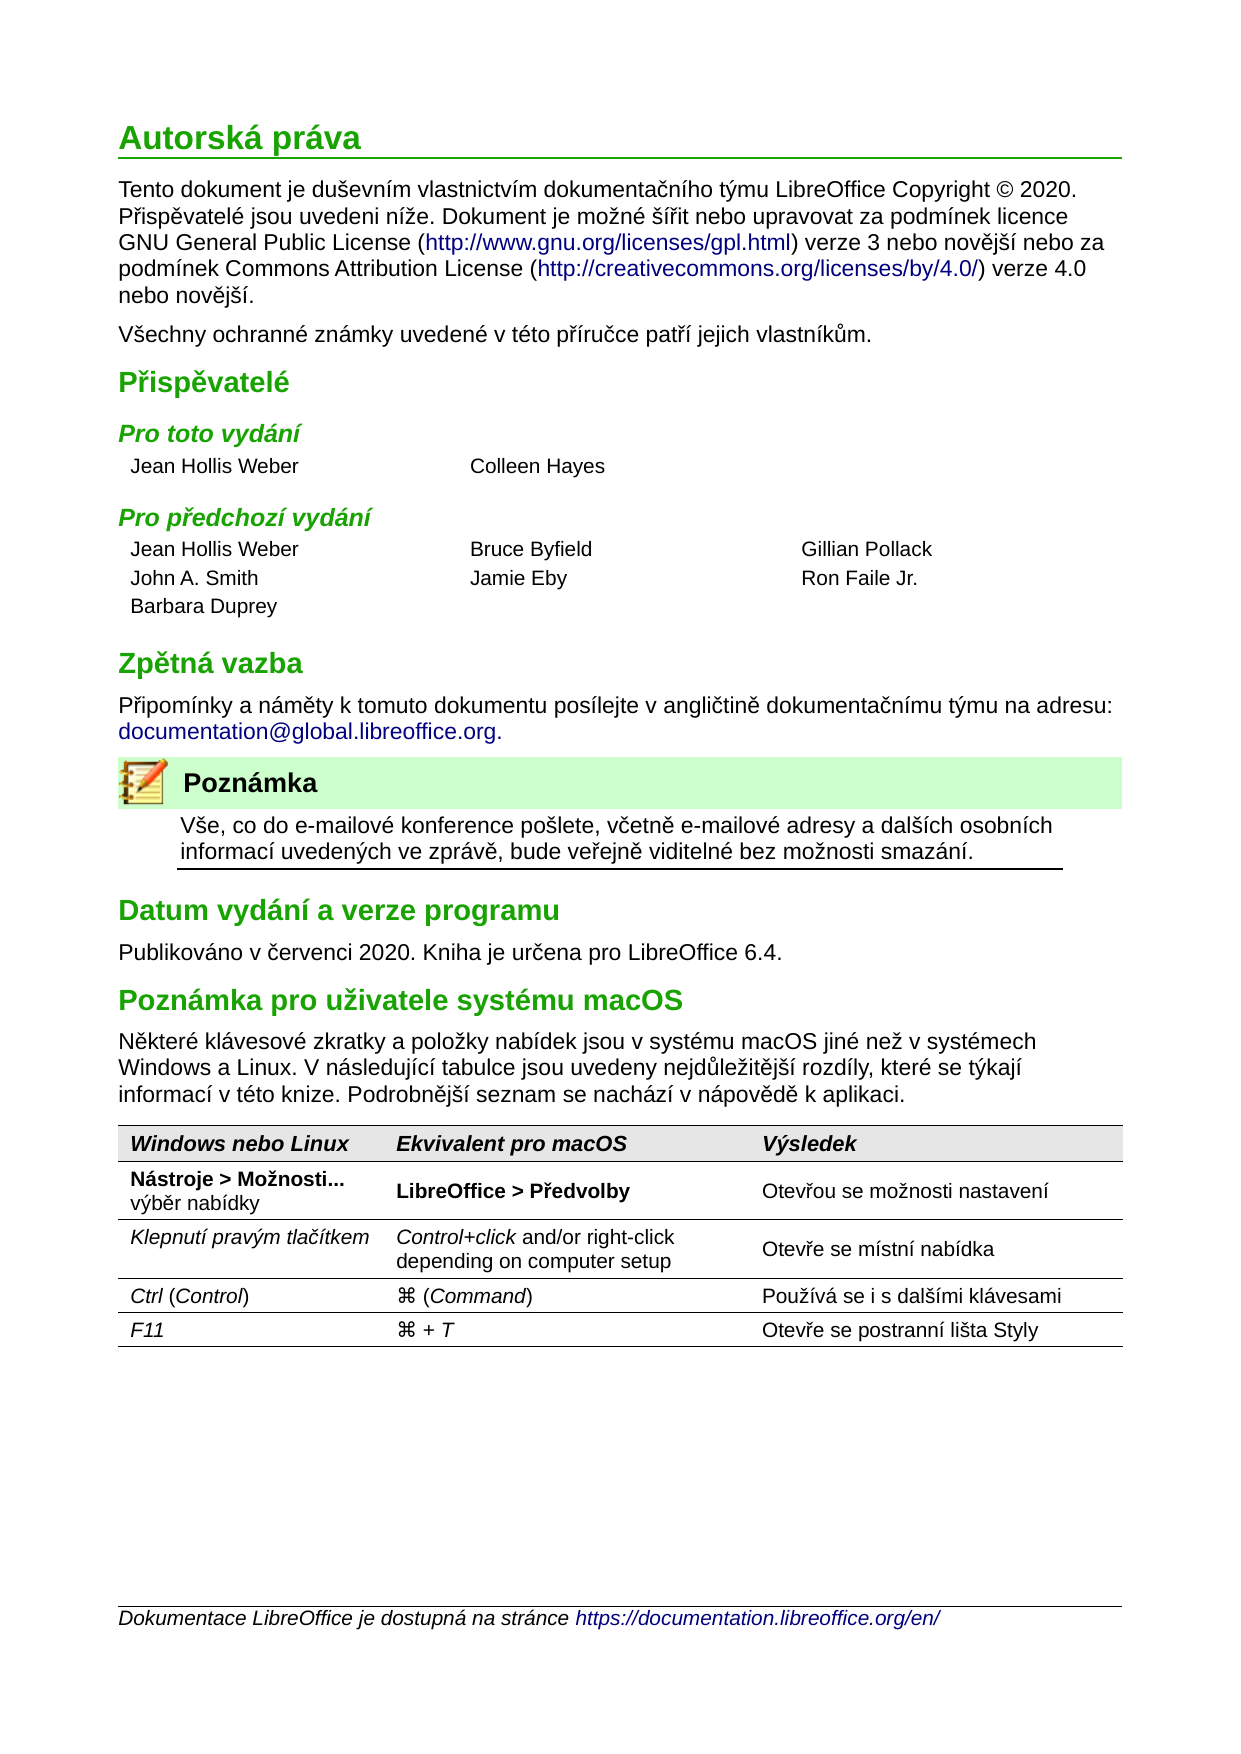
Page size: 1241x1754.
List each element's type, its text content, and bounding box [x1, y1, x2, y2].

table_cell Otevřou se možnosti nastavení [750, 1162, 1123, 1219]
table_cell Ctrl (Control) [118, 1279, 384, 1312]
table_cell Barbara Duprey [118, 594, 458, 623]
text Tento dokument je duševním vlastnictvím dokumentačního týmu LibreOffice Copyright © 2020. Přispěvatelé jsou uvedeni níže. Dokument je možné šířit nebo upravovat za podmínek licence GNU General Public License (http://www.gnu.org/licenses/gpl.html) verze 3 nebo novější nebo za podmínek Commons Attribution License (http://creativecommons.org/licenses/by/4.0/) verze 4.0 nebo novější. [118, 176, 1122, 308]
table_header Výsledek [750, 1126, 1123, 1161]
table_cell Nástroje > Možnosti... výběr nabídky [118, 1162, 384, 1219]
table_cell ⌘ + T [384, 1313, 750, 1346]
table_cell ⌘ (Command) [384, 1279, 750, 1312]
table_cell Ron Faile Jr. [789, 566, 1122, 594]
table_cell Otevře se místní nabídka [750, 1220, 1123, 1277]
table_cell F11 [118, 1313, 384, 1346]
table_cell Klepnutí pravým tlačítkem [118, 1220, 384, 1277]
table_header Jean Hollis Weber [118, 454, 458, 482]
table_cell John A. Smith [118, 566, 458, 594]
table_header [789, 454, 1122, 482]
table_header Colleen Hayes [458, 454, 789, 482]
table_header Bruce Byfield [458, 537, 789, 566]
table_cell [458, 594, 789, 623]
table_cell Jamie Eby [458, 566, 789, 594]
subtitle Autorská práva [118, 118, 1122, 157]
subtitle Poznámka [118, 757, 1122, 809]
text Vše, co do e-mailové konference pošlete, včetně e-mailové adresy a dalších osobních informací uvedených ve zprávě, bude veřejně viditelné bez možnosti smazání. [177, 809, 1063, 868]
table_header Jean Hollis Weber [118, 537, 458, 566]
text Některé klávesové zkratky a položky nabídek jsou v systému macOS jiné než v systémech Windows a Linux. V následující tabulce jsou uvedeny nejdůležitější rozdíly, které se týkají informací v této knize. Podrobnější seznam se nachází v nápovědě k aplikaci. [118, 1028, 1122, 1107]
text Připomínky a náměty k tomuto dokumentu posílejte v angličtině dokumentačnímu týmu na adresu: documentation@global.libreoffice.org. [118, 692, 1122, 744]
text Všechny ochranné známky uvedené v této příručce patří jejich vlastníkům. [118, 321, 1122, 347]
subtitle Přispěvatelé [118, 365, 1122, 398]
table_header Ekvivalent pro macOS [384, 1126, 750, 1161]
subtitle Datum vydání a verze programu [118, 893, 1122, 927]
table_cell Control+click and/or right-click depending on computer setup [384, 1220, 750, 1277]
table_header Windows nebo Linux [118, 1126, 384, 1161]
subtitle Pro toto vydání [118, 419, 1122, 448]
table_cell LibreOffice > Předvolby [384, 1162, 750, 1219]
subtitle Pro předchozí vydání [118, 503, 1122, 531]
table_cell Otevře se postranní lišta Styly [750, 1313, 1123, 1346]
table_header Gillian Pollack [789, 537, 1122, 566]
table_cell Používá se i s dalšími klávesami [750, 1279, 1123, 1312]
table_cell [789, 594, 1122, 623]
subtitle Poznámka pro uživatele systému macOS [118, 983, 1122, 1016]
text Publikováno v červenci 2020. Kniha je určena pro LibreOffice 6.4. [118, 939, 1122, 965]
picture [119, 757, 170, 808]
subtitle Zpětná vazba [118, 646, 1122, 680]
